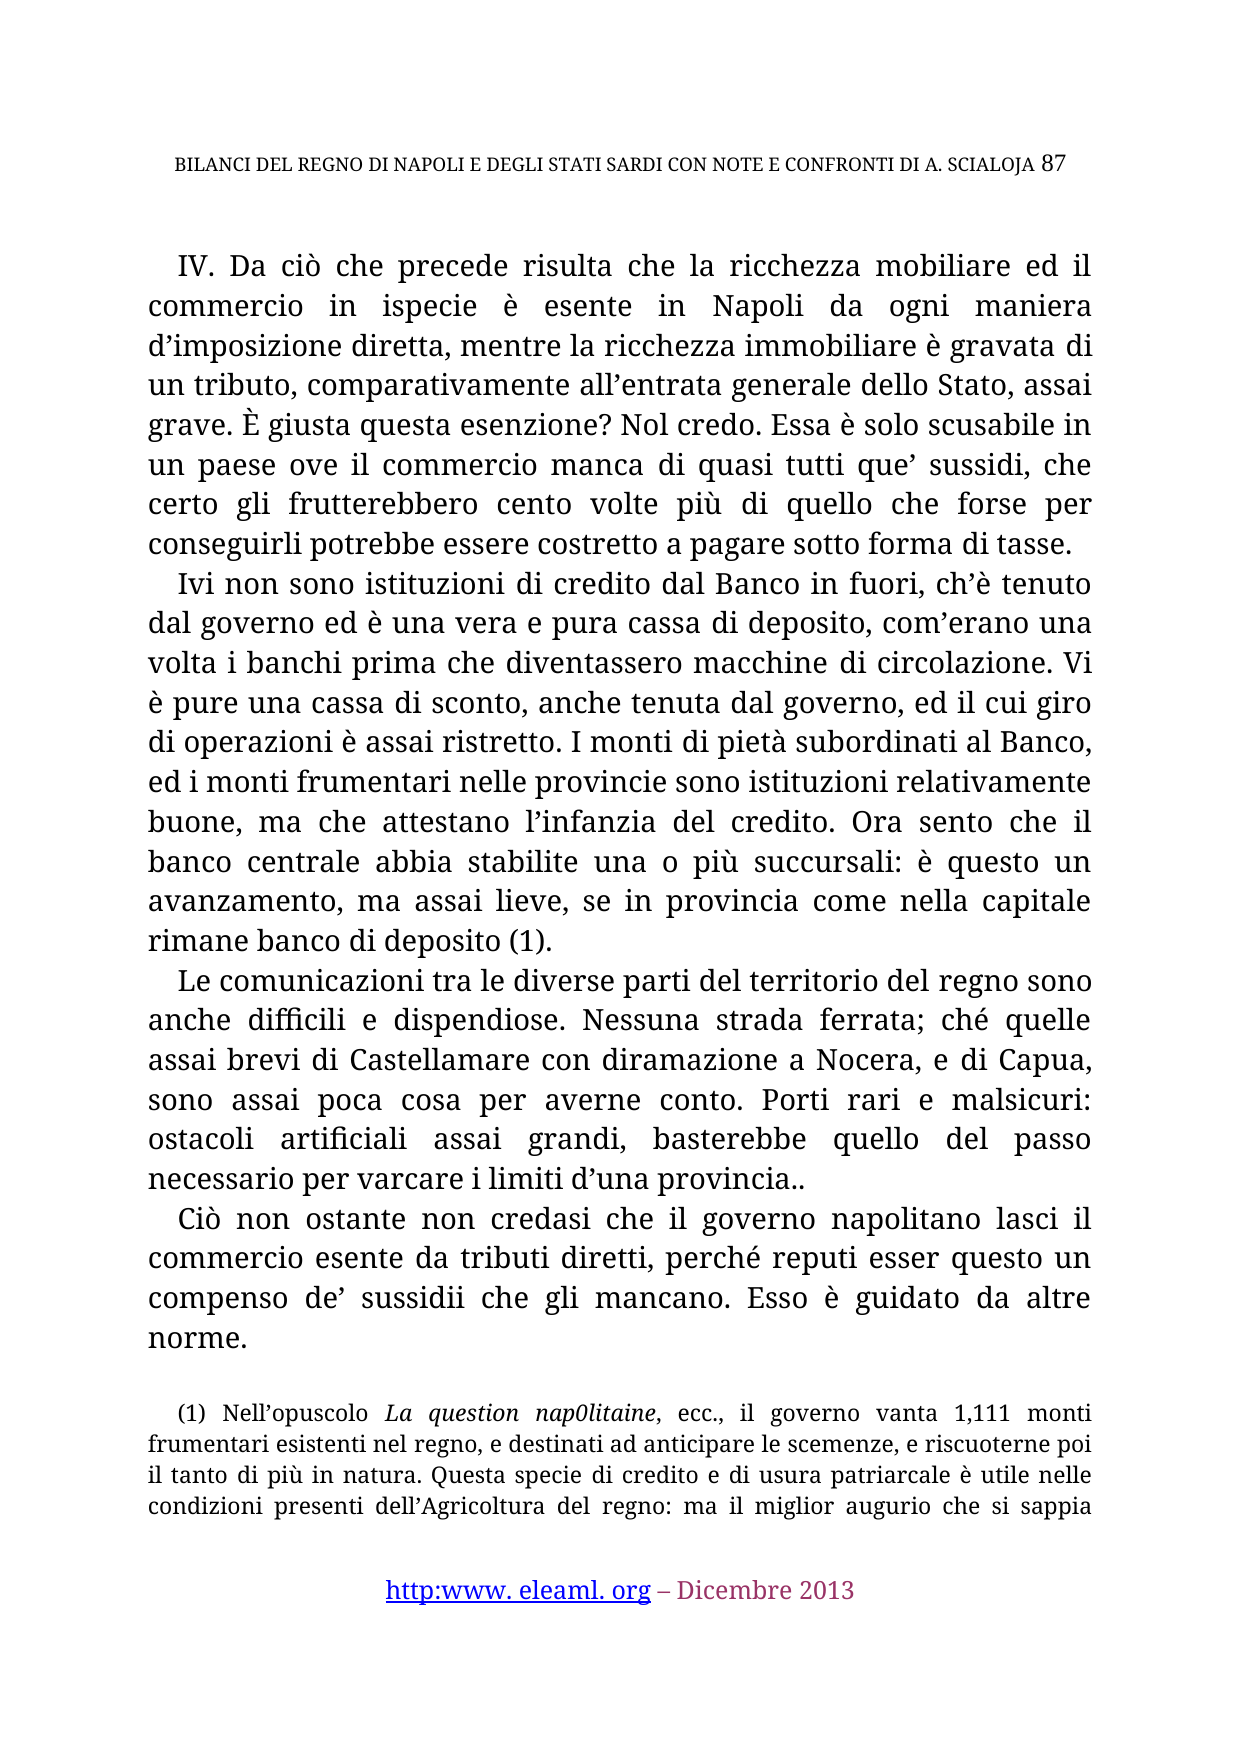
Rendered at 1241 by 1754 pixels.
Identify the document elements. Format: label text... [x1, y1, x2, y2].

text Ciò non ostante non credasi che il governo napolitano lasci il commercio esente da tributi diretti, perché reputi esser questo un compenso de’ sussidii che gli mancano. Esso è guidato da altre norme. [148, 1198, 1093, 1357]
text Ivi non sono istituzioni di credito dal Banco in fuori, ch’è tenuto dal governo ed è una vera e pura cassa di deposito, com’erano una volta i banchi prima che diventassero macchine di circolazione. Vi è pure una cassa di sconto, anche tenuta dal governo, ed il cui giro di operazioni è assai ristretto. I monti di pietà subordinati al Banco, ed i monti frumentari nelle provincie sono istituzioni relativamente buone, ma che attestano l’infanzia del credito. Ora sento che il banco centrale abbia stabilite una o più succursali: è questo un avanzamento, ma assai lieve, se in provincia come nella capitale rimane banco di deposito (1). [148, 563, 1093, 960]
text IV. Da ciò che precede risulta che la ricchezza mobiliare ed il commercio in ispecie è esente in Napoli da ogni maniera d’imposizione diretta, mentre la ricchezza immobiliare è gravata di un tributo, comparativamente all’entrata generale dello Stato, assai grave. È giusta questa esenzione? Nol credo. Essa è solo scusabile in un paese ove il commercio manca di quasi tutti que’ sussidi, che certo gli frutterebbero cento volte più di quello che forse per conseguirli potrebbe essere costretto a pagare sotto forma di tasse. [148, 246, 1093, 563]
text (1) Nell’opuscolo La question nap0litaine, ecc., il governo vanta 1,111 monti frumentari esistenti nel regno, e destinati ad anticipare le scemenze, e riscuoterne poi il tanto di più in natura. Questa specie di credito e di usura patriarcale è utile nelle condizioni presenti dell’Agricoltura del regno: ma il miglior augurio che si sappia [148, 1396, 1093, 1521]
text Le comunicazioni tra le diverse parti del territorio del regno sono anche difficili e dispendiose. Nessuna strada ferrata; ché quelle assai brevi di Castellamare con diramazione a Nocera, e di Capua, sono assai poca cosa per averne conto. Porti rari e malsicuri: ostacoli artificiali assai grandi, basterebbe quello del passo necessario per varcare i limiti d’una provincia.. [148, 960, 1093, 1198]
